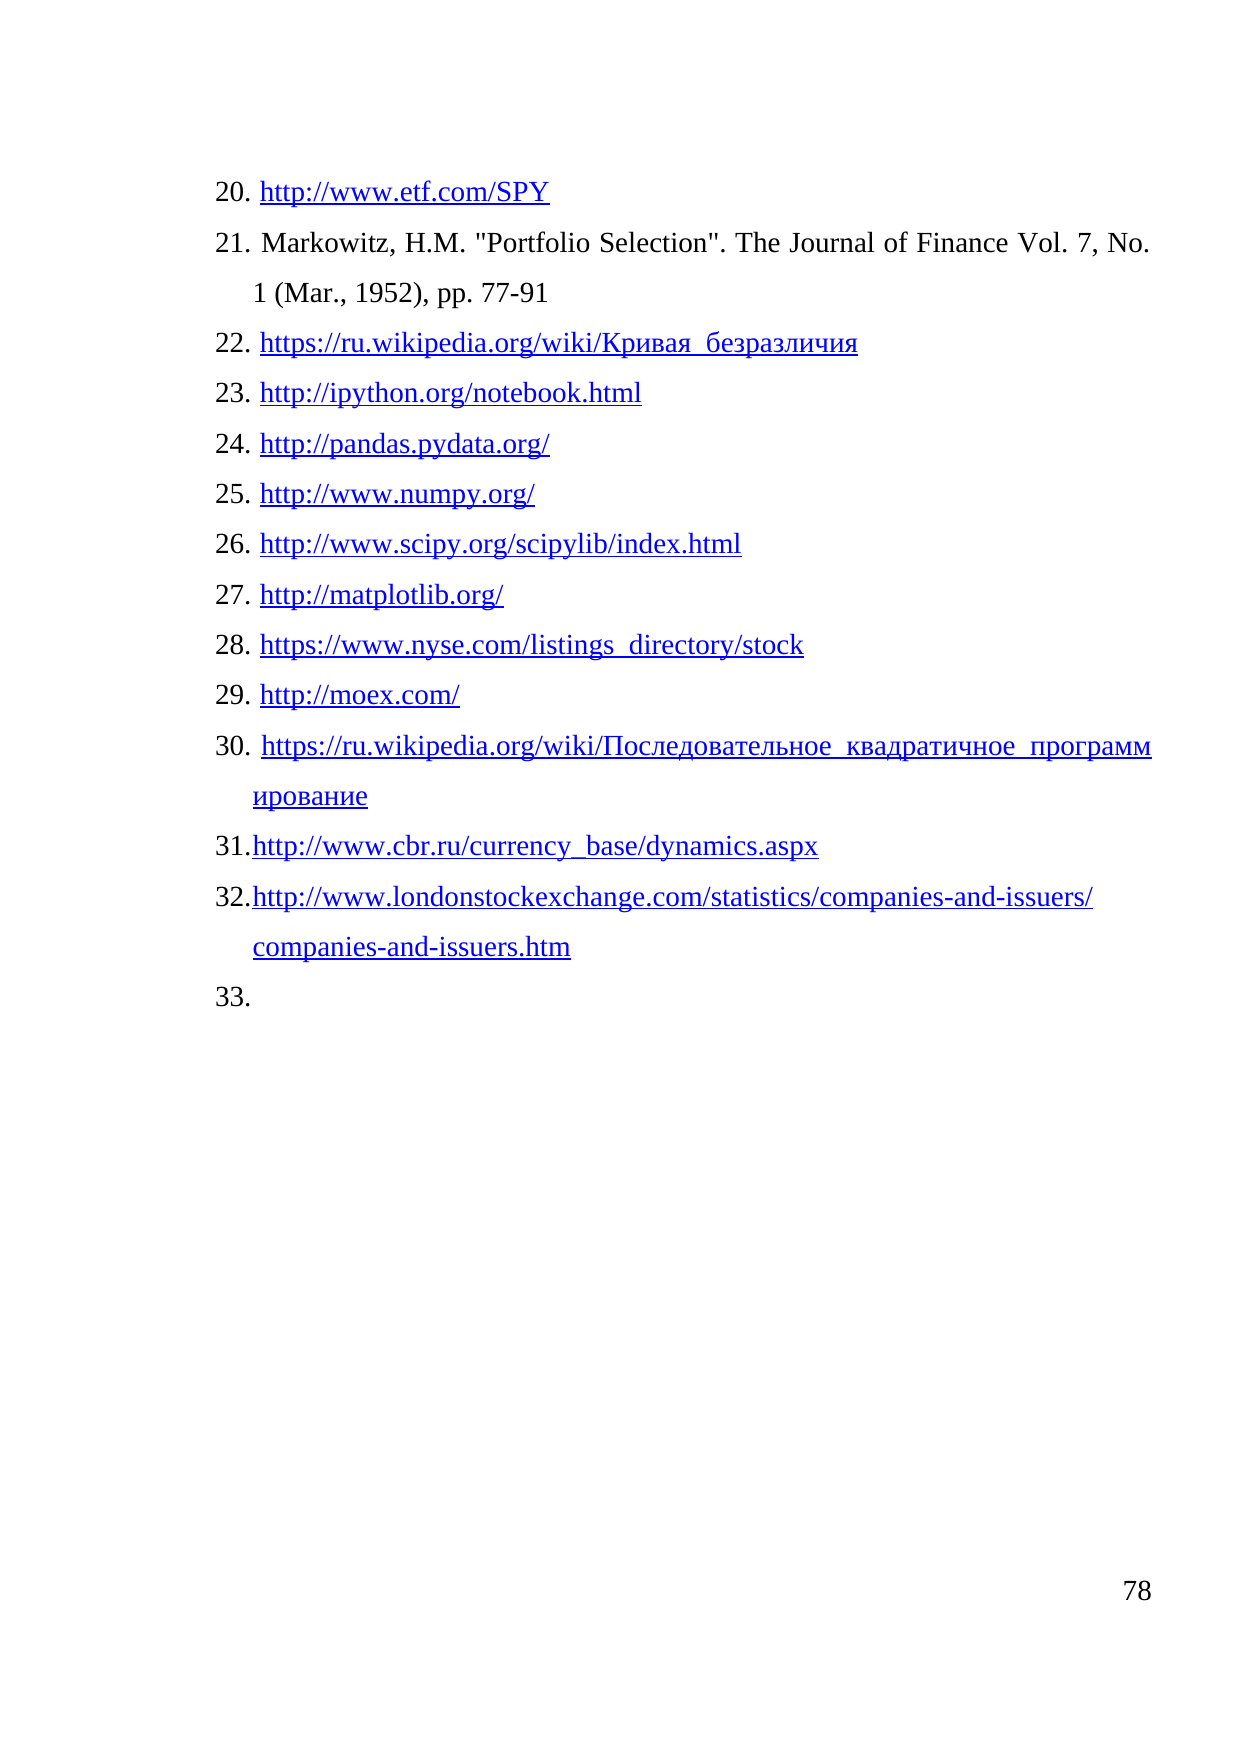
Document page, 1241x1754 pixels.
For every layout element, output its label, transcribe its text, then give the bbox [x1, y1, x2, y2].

list Markowitz, H.M. "Portfolio Selection". The Journal of Finance Vol. 7, No. 1 (Mar., 1952), pp. 77-91 [215, 225, 1152, 308]
list http://moex.com/ [215, 677, 1152, 711]
list http://pandas.pydata.org/ [215, 426, 1152, 459]
list http://www.londonstockexchange.com/statistics/companies-and-issuers/companies-and-issuers.htm [215, 879, 1152, 963]
list https://www.nyse.com/listings_directory/stock [215, 627, 1152, 661]
list http://www.etf.com/SPY [215, 174, 1152, 208]
list http://www.scipy.org/scipylib/index.html [215, 527, 1152, 560]
list https://ru.wikipedia.org/wiki/Последовательное_квадратичное_программирование [215, 728, 1152, 812]
list https://ru.wikipedia.org/wiki/Кривая_безразличия [215, 325, 1152, 359]
list http://ipython.org/notebook.html [215, 376, 1152, 409]
list http://matplotlib.org/ [215, 577, 1152, 610]
list http://www.numpy.org/ [215, 476, 1152, 510]
list http://www.cbr.ru/currency_base/dynamics.aspx [215, 828, 1152, 862]
